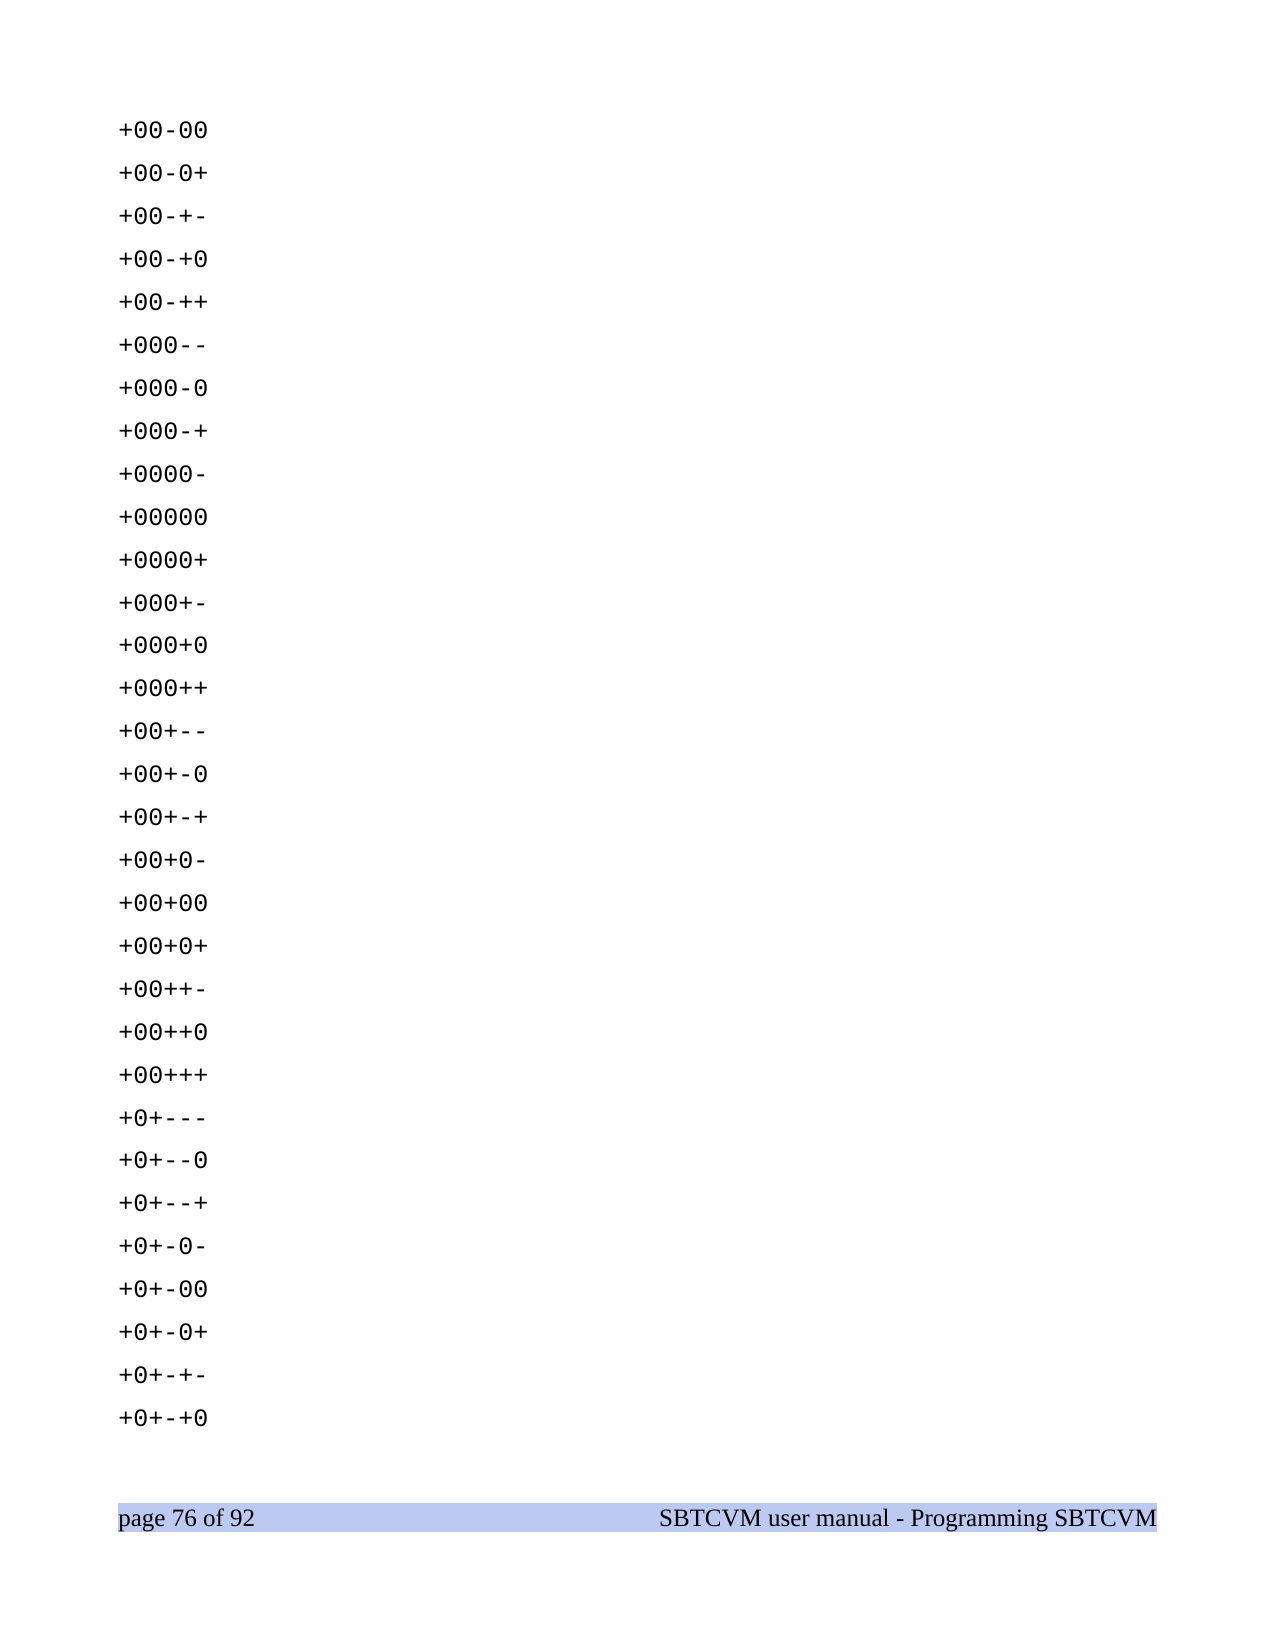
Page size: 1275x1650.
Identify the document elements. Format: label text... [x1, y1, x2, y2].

text +000-0 [118, 376, 1157, 404]
text +00+-- [118, 719, 1157, 747]
text +0+-+0 [118, 1406, 1157, 1434]
text +0+-00 [118, 1277, 1157, 1305]
text +00+++ [118, 1062, 1157, 1091]
text +000+- [118, 590, 1157, 618]
text +00000 [118, 504, 1157, 533]
text +0+--- [118, 1105, 1157, 1133]
text +0+-+- [118, 1363, 1157, 1391]
text +000-+ [118, 418, 1157, 447]
text +0+--0 [118, 1148, 1157, 1176]
text +00+0+ [118, 933, 1157, 962]
text +00-++ [118, 290, 1157, 318]
text +000-- [118, 333, 1157, 361]
text +00+-+ [118, 805, 1157, 833]
text +00+0- [118, 848, 1157, 876]
text +0000- [118, 461, 1157, 490]
text +0+--+ [118, 1191, 1157, 1219]
text +00-00 [118, 118, 1157, 146]
text +0000+ [118, 547, 1157, 576]
text +0+-0- [118, 1234, 1157, 1262]
text +0+-0+ [118, 1320, 1157, 1348]
text +00++0 [118, 1019, 1157, 1048]
text +00-0+ [118, 161, 1157, 189]
text +00-+0 [118, 247, 1157, 275]
text +00++- [118, 976, 1157, 1005]
text +00-+- [118, 204, 1157, 232]
text +000+0 [118, 633, 1157, 661]
text +00+-0 [118, 762, 1157, 790]
text +00+00 [118, 891, 1157, 919]
text +000++ [118, 676, 1157, 704]
